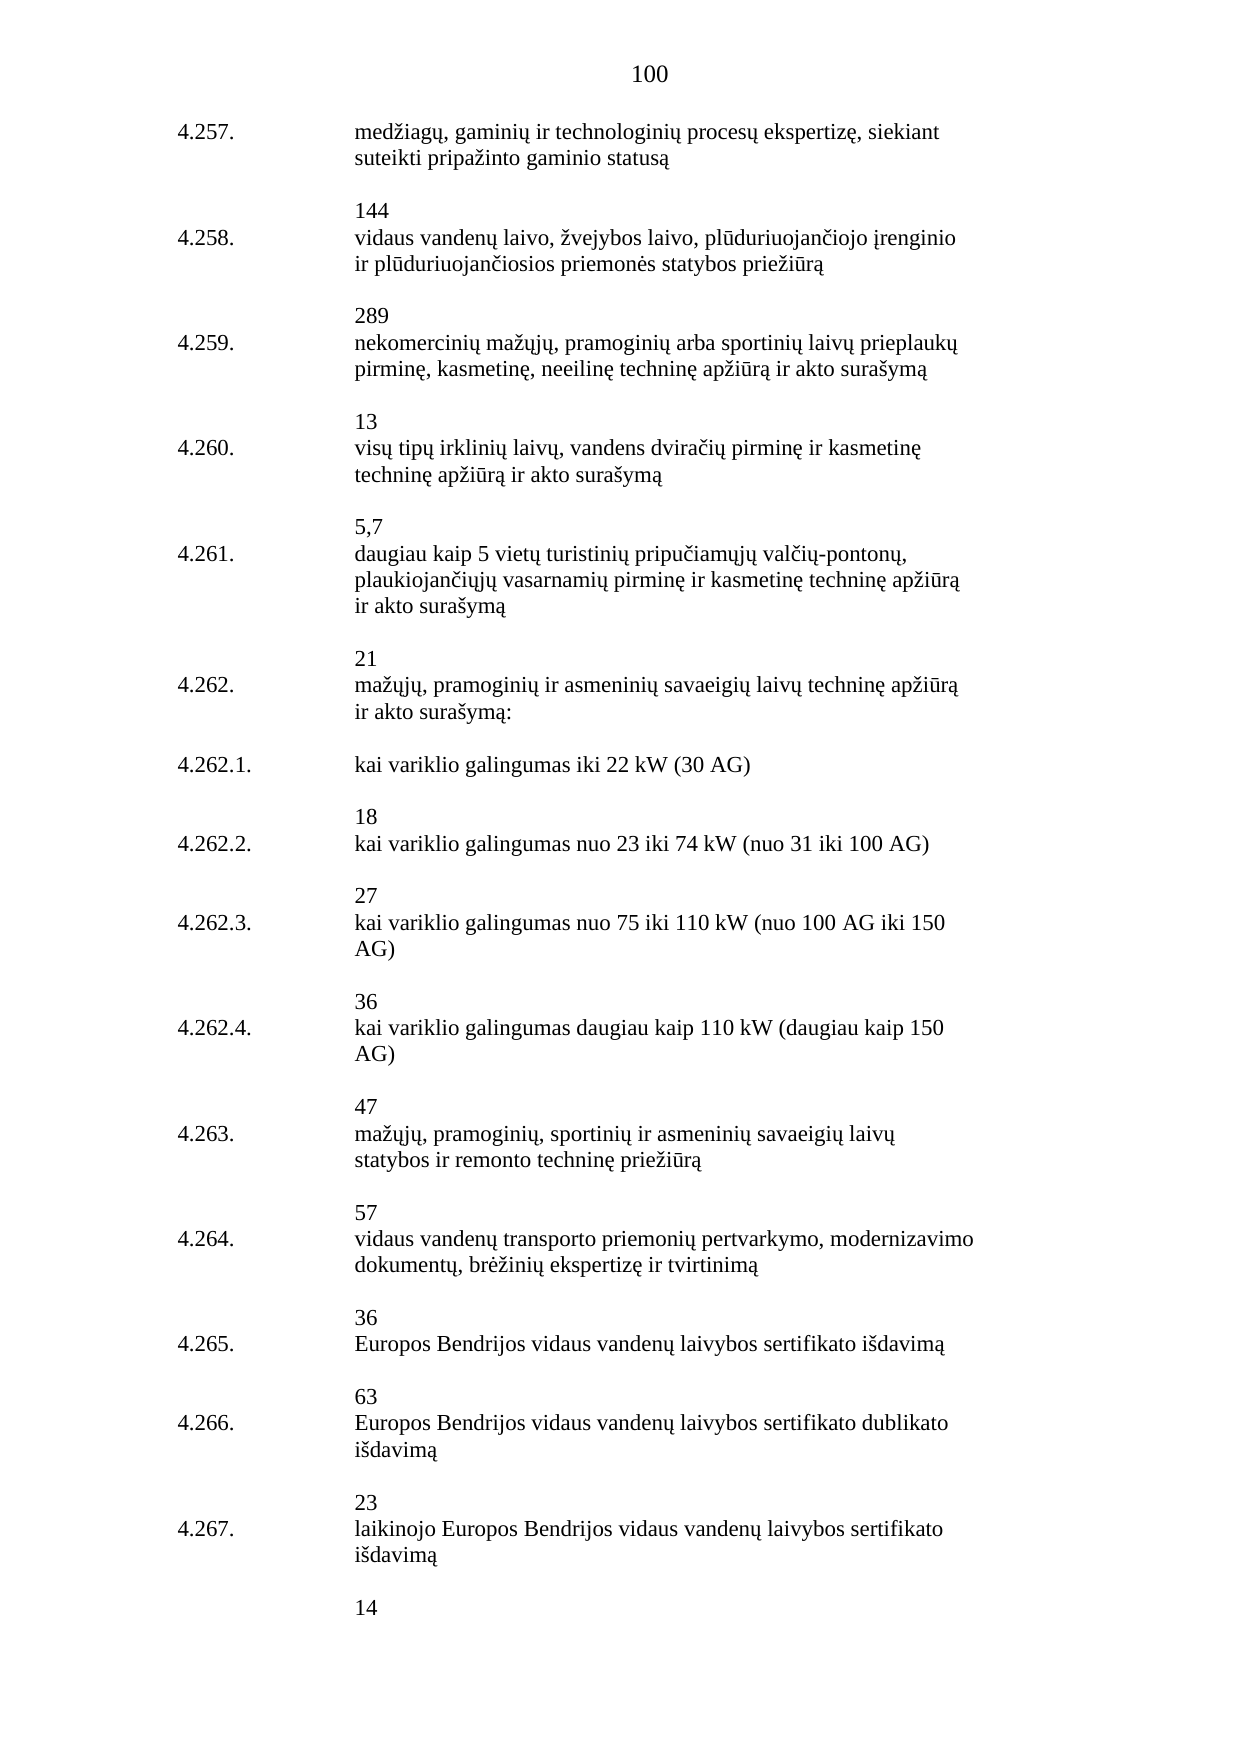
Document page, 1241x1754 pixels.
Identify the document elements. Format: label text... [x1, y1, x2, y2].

text 4.261. daugiau kaip 5 vietų turistinių pripučiamųjų valčių-pontonų, [177, 540, 974, 566]
text techninę apžiūrą ir akto surašymą 5,7 [354, 461, 974, 540]
text AG) 47 [354, 1041, 974, 1119]
text 4.262.4. kai variklio galingumas daugiau kaip 110 kW (daugiau kaip 150 [177, 1014, 974, 1041]
text plaukiojančiųjų vasarnamių pirminę ir kasmetinę techninę apžiūrą [354, 566, 974, 592]
text 4.267. laikinojo Europos Bendrijos vidaus vandenų laivybos sertifikato [177, 1515, 974, 1541]
text 4.262.1. kai variklio galingumas iki 22 kW (30 AG) 18 [177, 751, 974, 830]
text ir akto surašymą 21 [354, 592, 974, 672]
text 4.262.3. kai variklio galingumas nuo 75 iki 110 kW (nuo 100 AG iki 150 [177, 909, 974, 935]
text 4.262.2. kai variklio galingumas nuo 23 iki 74 kW (nuo 31 iki 100 AG) 27 [177, 830, 974, 909]
text 4.258. vidaus vandenų laivo, žvejybos laivo, plūduriuojančiojo įrenginio [177, 223, 974, 250]
text suteikti pripažinto gaminio statusą 144 [354, 144, 974, 223]
text išdavimą 23 [354, 1436, 974, 1515]
text 4.257. medžiagų, gaminių ir technologinių procesų ekspertizę, siekiant [177, 118, 974, 144]
text ir plūduriuojančiosios priemonės statybos priežiūrą 289 [354, 250, 974, 329]
text ir akto surašymą: [354, 698, 974, 751]
text 4.264. vidaus vandenų transporto priemonių pertvarkymo, modernizavimo [177, 1225, 974, 1251]
text 4.260. visų tipų irklinių laivų, vandens dviračių pirminę ir kasmetinę [177, 434, 974, 461]
text AG) 36 [354, 935, 974, 1014]
text 4.265. Europos Bendrijos vidaus vandenų laivybos sertifikato išdavimą 63 [177, 1330, 974, 1409]
text pirminę, kasmetinę, neeilinę techninę apžiūrą ir akto surašymą 13 [354, 355, 974, 434]
text 4.262. mažųjų, pramoginių ir asmeninių savaeigių laivų techninę apžiūrą [177, 672, 974, 698]
text 4.259. nekomercinių mažųjų, pramoginių arba sportinių laivų prieplaukų [177, 329, 974, 355]
text išdavimą 14 [354, 1541, 974, 1620]
text 4.263. mažųjų, pramoginių, sportinių ir asmeninių savaeigių laivų [177, 1119, 974, 1146]
text 4.266. Europos Bendrijos vidaus vandenų laivybos sertifikato dublikato [177, 1409, 974, 1436]
text statybos ir remonto techninę priežiūrą 57 [354, 1146, 974, 1225]
text dokumentų, brėžinių ekspertizę ir tvirtinimą 36 [354, 1251, 974, 1330]
